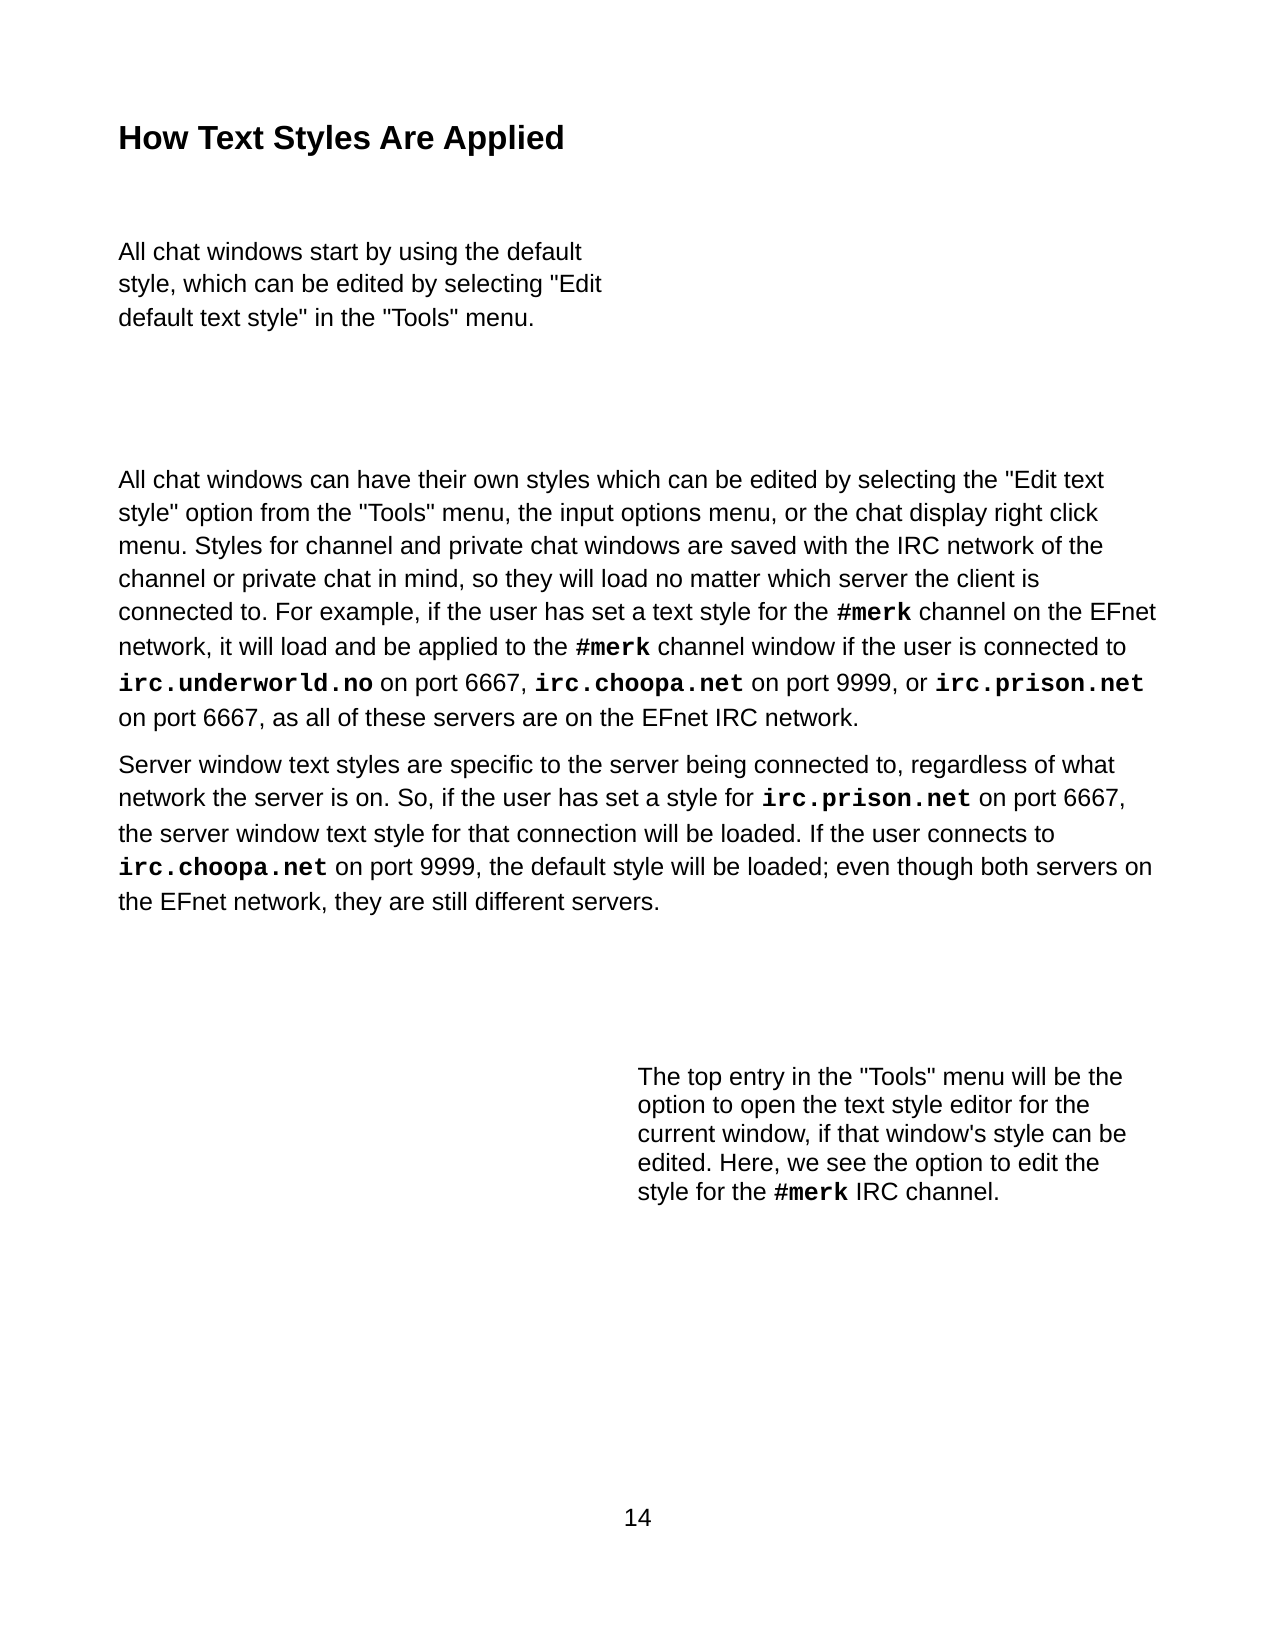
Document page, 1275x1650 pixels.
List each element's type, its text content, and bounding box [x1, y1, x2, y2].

table_header The top entry in the "Tools" menu will be the option to open the text style editor for the current window, if that window's style can be edited. Here, we see the option to edit the style for the #merk IRC channel. [638, 982, 1157, 1287]
table_header All chat windows start by using the default style, which can be edited by selecting "Edit default text style" in the "Tools" menu. [118, 169, 637, 417]
text Server window text styles are specific to the server being connected to, regardless of what network the server is on. So, if the user has set a style for irc.prison.net on port 6667, the server window text style for that connection will be loaded. If the user connects to irc.choopa.net on port 9999, the default style will be loaded; even though both servers on the EFnet network, they are still different servers. [118, 750, 1157, 916]
text All chat windows can have their own styles which can be edited by selecting the "Edit text style" option from the "Tools" menu, the input options menu, or the chat display right click menu. Styles for channel and private chat windows are saved with the IRC network of the channel or private chat in mind, so they will load no matter which server the client is connected to. For example, if the user has set a text style for the #merk channel on the EFnet network, it will load and be applied to the #merk channel window if the user is connected to irc.underworld.no on port 6667, irc.choopa.net on port 9999, or irc.prison.net on port 6667, as all of these servers are on the EFnet IRC network. [118, 465, 1157, 732]
table_header [638, 169, 1157, 417]
table_header [118, 982, 637, 1287]
subtitle How Text Styles Are Applied [118, 118, 1157, 157]
